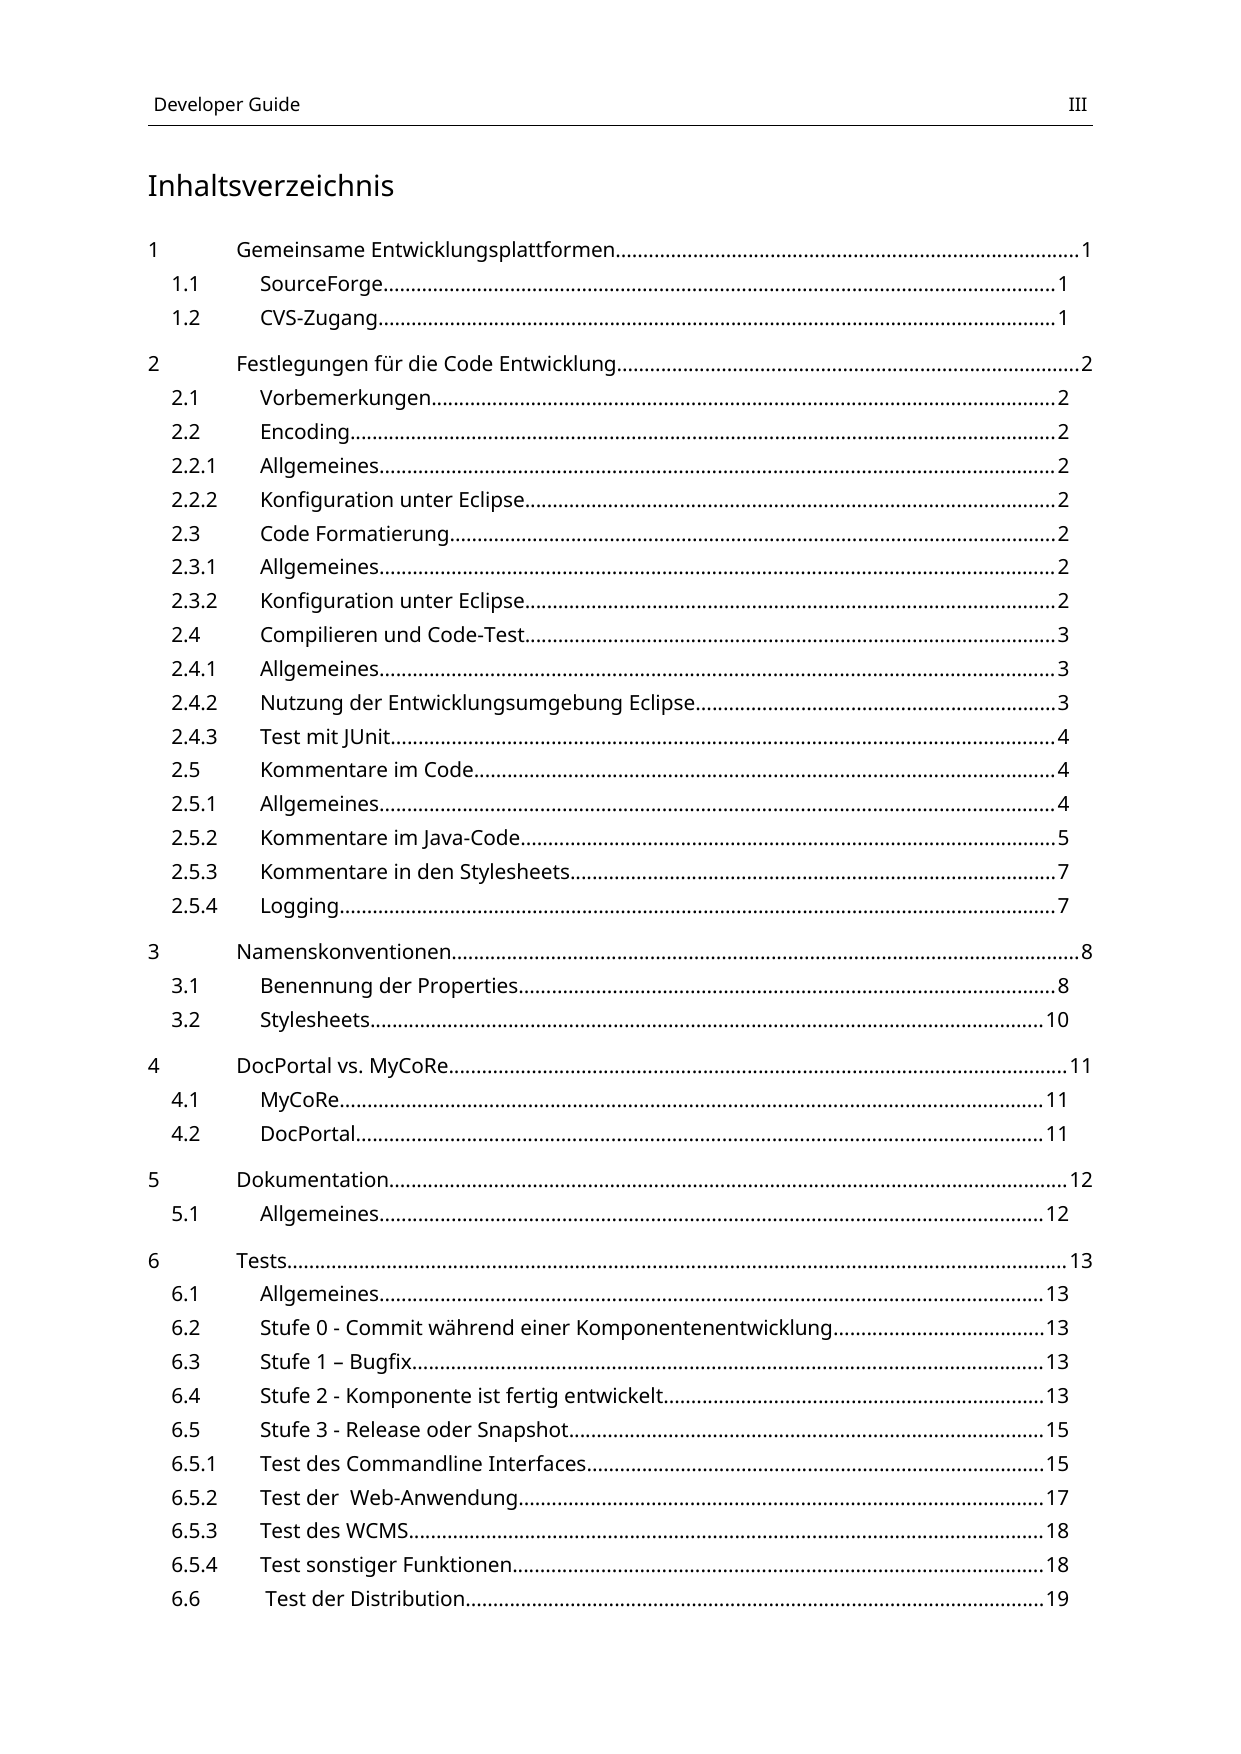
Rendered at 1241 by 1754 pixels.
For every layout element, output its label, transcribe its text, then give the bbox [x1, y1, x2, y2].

text 5.1 Allgemeines 12 [171, 1199, 1069, 1228]
text 4 DocPortal vs. MyCoRe 11 [148, 1051, 1093, 1080]
text 2.4.3 Test mit JUnit 4 [171, 722, 1069, 750]
text 2.5.1 Allgemeines 4 [171, 789, 1069, 818]
text Inhaltsverzeichnis [148, 165, 1093, 204]
text 2.2 Encoding 2 [171, 417, 1069, 445]
text 2.5.4 Logging 7 [171, 891, 1069, 919]
text 6.2 Stufe 0 - Commit während einer Komponentenentwicklung 13 [171, 1313, 1069, 1342]
text 5 Dokumentation 12 [148, 1166, 1093, 1194]
text 6.5.3 Test des WCMS 18 [171, 1517, 1069, 1545]
text 4.2 DocPortal 11 [171, 1119, 1069, 1147]
text 2.2.2 Konfiguration unter Eclipse 2 [171, 485, 1069, 513]
text 2.5.2 Kommentare im Java-Code 5 [171, 823, 1069, 852]
text 6 Tests 13 [148, 1246, 1093, 1274]
text 6.5.4 Test sonstiger Funktionen 18 [171, 1550, 1069, 1579]
text 2.2.1 Allgemeines 2 [171, 451, 1069, 479]
text 2.5.3 Kommentare in den Stylesheets 7 [171, 857, 1069, 885]
text 2.4.2 Nutzung der Entwicklungsumgebung Eclipse 3 [171, 688, 1069, 716]
text 6.5.2 Test der Web-Anwendung 17 [171, 1483, 1069, 1511]
text 6.1 Allgemeines 13 [171, 1279, 1069, 1308]
text 2.3.2 Konfiguration unter Eclipse 2 [171, 586, 1069, 614]
text 2 Festlegungen für die Code Entwicklung 2 [148, 349, 1093, 378]
text 3.2 Stylesheets 10 [171, 1005, 1069, 1033]
text 2.3 Code Formatierung 2 [171, 519, 1069, 547]
text 1.2 CVS-Zugang 1 [171, 303, 1069, 331]
text 2.4.1 Allgemeines 3 [171, 654, 1069, 682]
text 6.3 Stufe 1 – Bugfix 13 [171, 1347, 1069, 1376]
text 3 Namenskonventionen 8 [148, 937, 1093, 966]
text 6.5.1 Test des Commandline Interfaces 15 [171, 1449, 1069, 1477]
text 4.1 MyCoRe 11 [171, 1085, 1069, 1113]
text 6.6 Test der Distribution 19 [171, 1584, 1069, 1612]
text 3.1 Benennung der Properties 8 [171, 971, 1069, 999]
text 2.4 Compilieren und Code-Test 3 [171, 620, 1069, 648]
text 6.4 Stufe 2 - Komponente ist fertig entwickelt 13 [171, 1381, 1069, 1409]
text 1 Gemeinsame Entwicklungsplattformen 1 [148, 235, 1093, 263]
text 2.1 Vorbemerkungen 2 [171, 383, 1069, 411]
text 2.5 Kommentare im Code 4 [171, 756, 1069, 784]
text 1.1 SourceForge 1 [171, 269, 1069, 297]
text 6.5 Stufe 3 - Release oder Snapshot 15 [171, 1415, 1069, 1443]
text 2.3.1 Allgemeines 2 [171, 552, 1069, 581]
